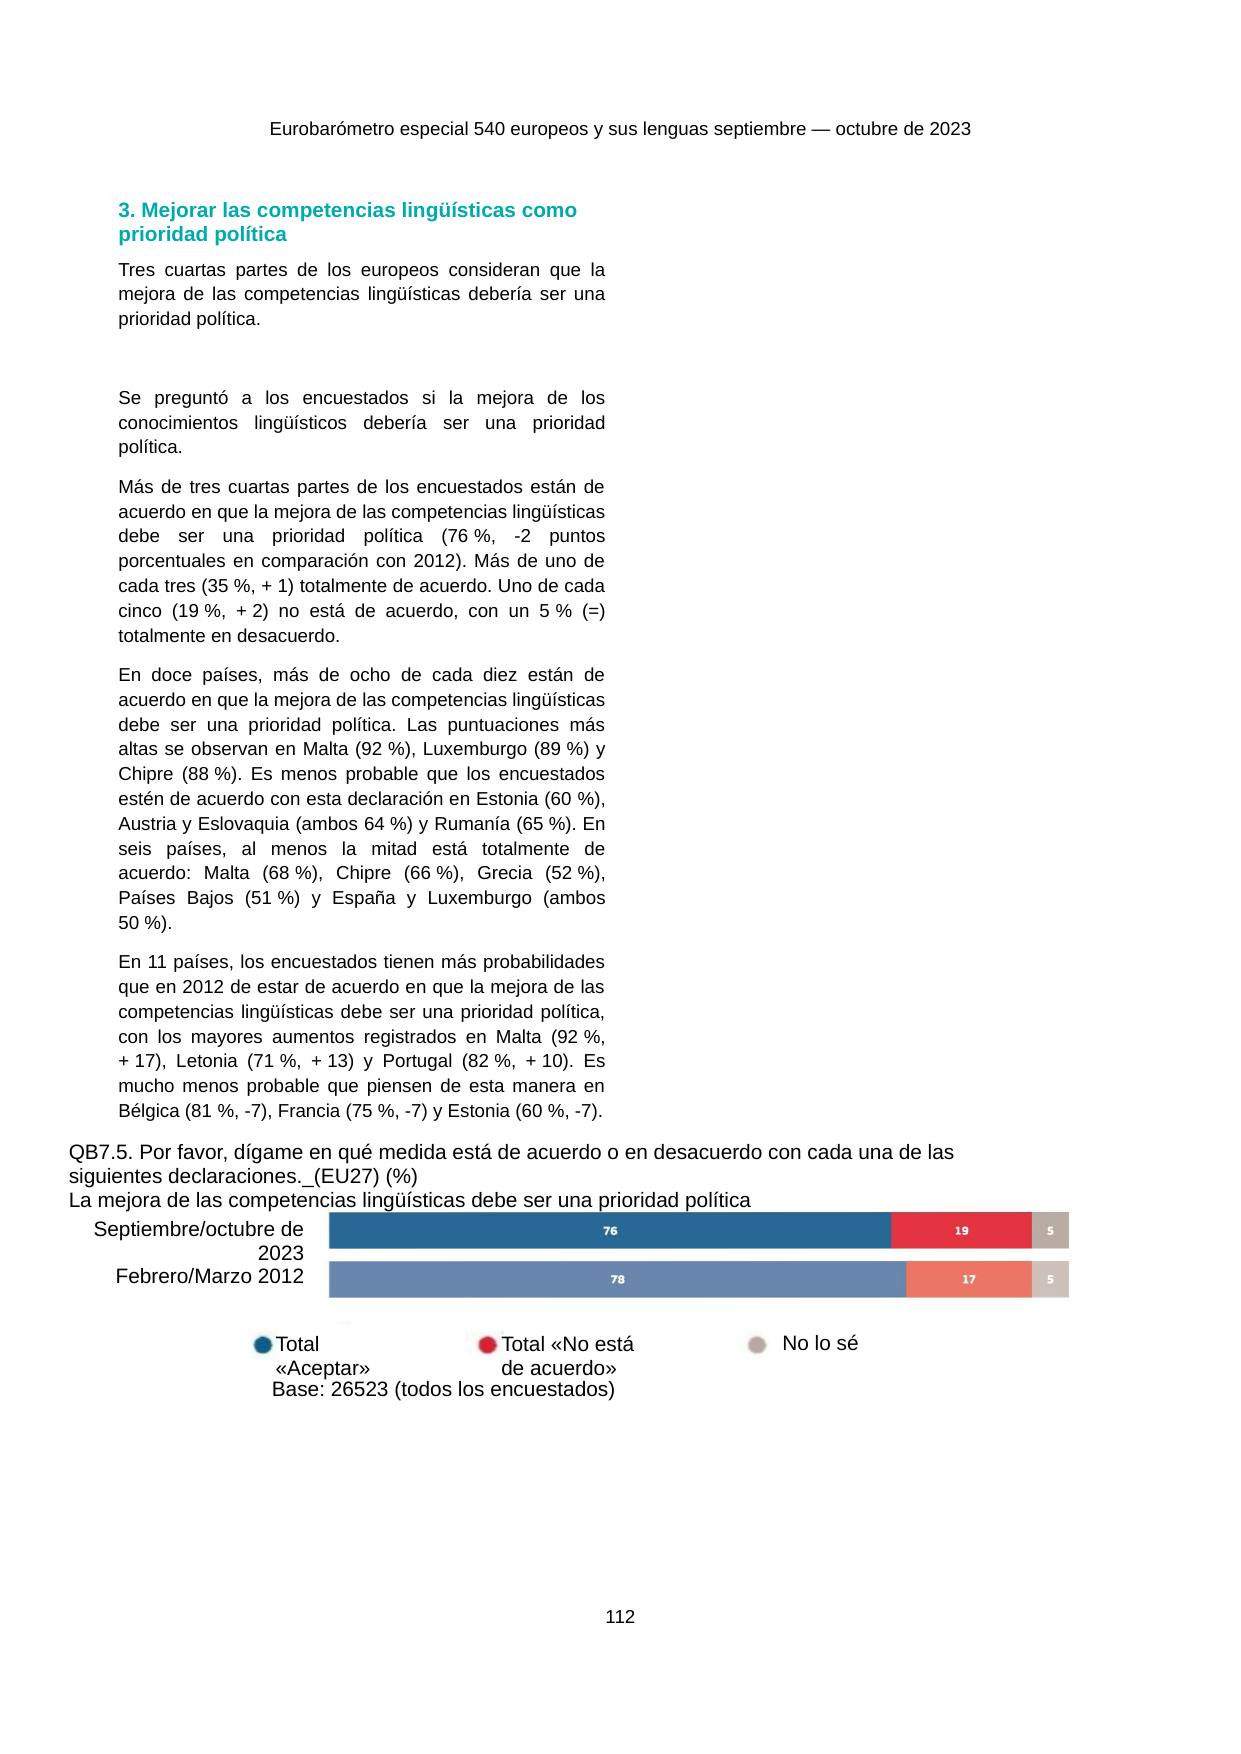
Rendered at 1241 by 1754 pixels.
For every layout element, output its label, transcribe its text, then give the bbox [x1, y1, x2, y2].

text Se preguntó a los encuestados si la mejora de los conocimientos lingüísticos debería ser una prioridad política. [118, 387, 605, 458]
picture [325, 1205, 1072, 1303]
subtitle 3. Mejorar las competencias lingüísticas como prioridad política [118, 198, 605, 246]
text Más de tres cuartas partes de los encuestados están de acuerdo en que la mejora de las competencias lingüísticas debe ser una prioridad política (76 %, -2 puntos porcentuales en comparación con 2012). Más de uno de cada tres (35 %, + 1) totalmente de acuerdo. Uno de cada cinco (19 %, + 2) no está de acuerdo, con un 5 % (=) totalmente en desacuerdo. [118, 476, 605, 646]
text En doce países, más de ocho de cada diez están de acuerdo en que la mejora de las competencias lingüísticas debe ser una prioridad política. Las puntuaciones más altas se observan en Malta (92 %), Luxemburgo (89 %) y Chipre (88 %). Es menos probable que los encuestados estén de acuerdo con esta declaración en Estonia (60 %), Austria y Eslovaquia (ambos 64 %) y Rumanía (65 %). En seis países, al menos la mitad está totalmente de acuerdo: Malta (68 %), Chipre (66 %), Grecia (52 %), Países Bajos (51 %) y España y Luxemburgo (ambos 50 %). [118, 664, 605, 933]
text En 11 países, los encuestados tienen más probabilidades que en 2012 de estar de acuerdo en que la mejora de las competencias lingüísticas debe ser una prioridad política, con los mayores aumentos registrados en Malta (92 %, + 17), Letonia (71 %, + 13) y Portugal (82 %, + 10). Es mucho menos probable que piensen de esta manera en Bélgica (81 %, -7), Francia (75 %, -7) y Estonia (60 %, -7). [118, 951, 605, 1121]
text Tres cuartas partes de los europeos consideran que la mejora de las competencias lingüísticas debería ser una prioridad política. [118, 258, 605, 329]
picture [248, 1319, 770, 1360]
